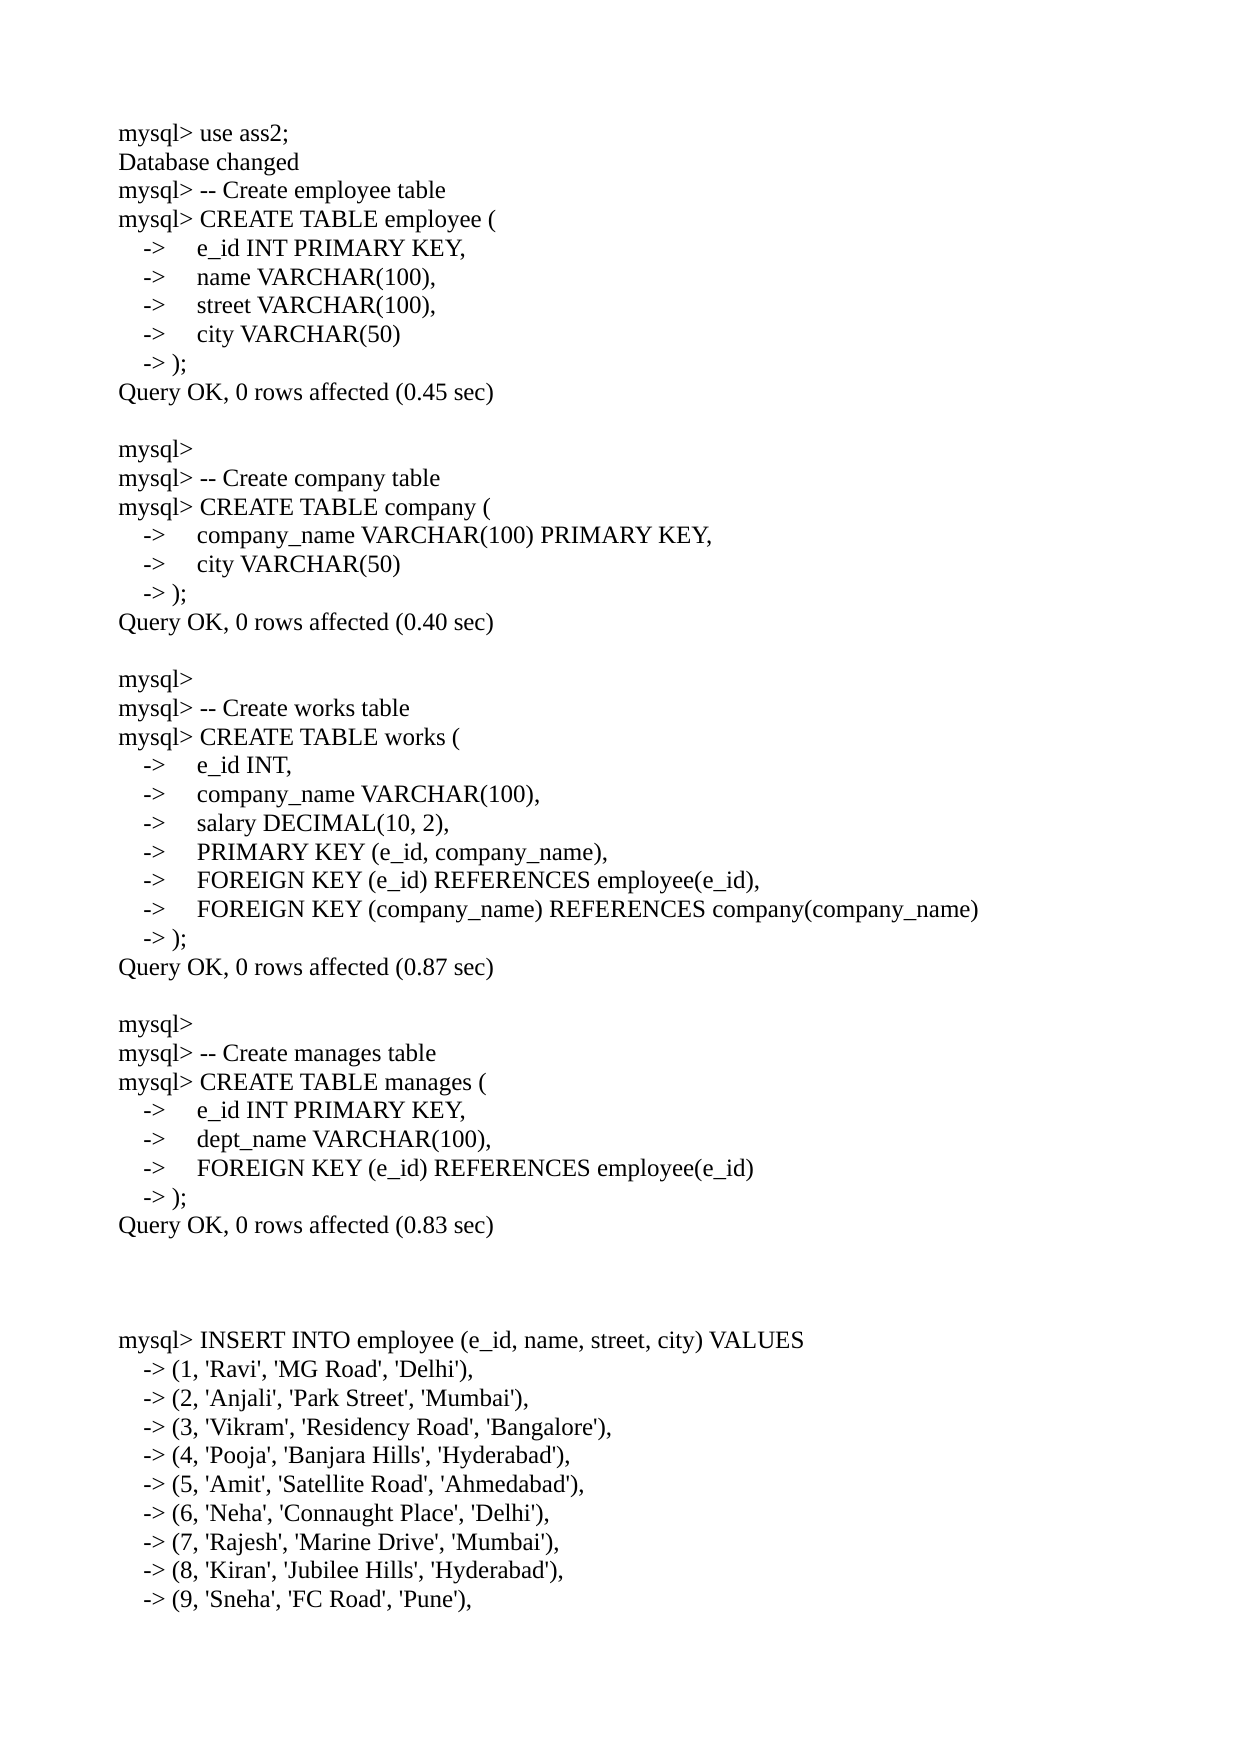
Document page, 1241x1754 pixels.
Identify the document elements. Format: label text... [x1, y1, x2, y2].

text Query OK, 0 rows affected (0.45 sec) [118, 377, 1122, 406]
text mysql> -- Create company table [118, 463, 1122, 492]
text mysql> [118, 1009, 1122, 1038]
text -> company_name VARCHAR(100), [118, 779, 1122, 808]
text mysql> -- Create works table [118, 693, 1122, 722]
text -> street VARCHAR(100), [118, 291, 1122, 319]
text mysql> CREATE TABLE company ( [118, 492, 1122, 521]
text -> (6, 'Neha', 'Connaught Place', 'Delhi'), [118, 1498, 1122, 1527]
text -> (5, 'Amit', 'Satellite Road', 'Ahmedabad'), [118, 1469, 1122, 1498]
text mysql> use ass2; [118, 118, 1122, 147]
text -> FOREIGN KEY (company_name) REFERENCES company(company_name) [118, 894, 1122, 923]
text -> e_id INT, [118, 751, 1122, 779]
text -> e_id INT PRIMARY KEY, [118, 233, 1122, 262]
text mysql> CREATE TABLE employee ( [118, 204, 1122, 233]
text mysql> -- Create manages table [118, 1038, 1122, 1067]
text -> FOREIGN KEY (e_id) REFERENCES employee(e_id), [118, 866, 1122, 894]
text -> (7, 'Rajesh', 'Marine Drive', 'Mumbai'), [118, 1527, 1122, 1556]
text Query OK, 0 rows affected (0.40 sec) [118, 607, 1122, 636]
text -> company_name VARCHAR(100) PRIMARY KEY, [118, 521, 1122, 549]
text -> (8, 'Kiran', 'Jubilee Hills', 'Hyderabad'), [118, 1556, 1122, 1584]
text -> (4, 'Pooja', 'Banjara Hills', 'Hyderabad'), [118, 1441, 1122, 1469]
text mysql> [118, 434, 1122, 463]
text -> city VARCHAR(50) [118, 319, 1122, 348]
text -> ); [118, 348, 1122, 377]
text -> ); [118, 1182, 1122, 1211]
text mysql> INSERT INTO employee (e_id, name, street, city) VALUES [118, 1326, 1122, 1354]
text -> FOREIGN KEY (e_id) REFERENCES employee(e_id) [118, 1153, 1122, 1182]
text mysql> CREATE TABLE manages ( [118, 1067, 1122, 1096]
text -> PRIMARY KEY (e_id, company_name), [118, 837, 1122, 866]
text Query OK, 0 rows affected (0.83 sec) [118, 1211, 1122, 1239]
text -> (2, 'Anjali', 'Park Street', 'Mumbai'), [118, 1383, 1122, 1412]
text -> e_id INT PRIMARY KEY, [118, 1096, 1122, 1124]
text -> city VARCHAR(50) [118, 549, 1122, 578]
text Database changed [118, 147, 1122, 176]
text mysql> -- Create employee table [118, 176, 1122, 204]
text -> ); [118, 923, 1122, 952]
text -> (1, 'Ravi', 'MG Road', 'Delhi'), [118, 1354, 1122, 1383]
text -> name VARCHAR(100), [118, 262, 1122, 291]
text mysql> CREATE TABLE works ( [118, 722, 1122, 751]
text -> (9, 'Sneha', 'FC Road', 'Pune'), [118, 1584, 1122, 1613]
text -> salary DECIMAL(10, 2), [118, 808, 1122, 837]
text -> dept_name VARCHAR(100), [118, 1124, 1122, 1153]
text Query OK, 0 rows affected (0.87 sec) [118, 952, 1122, 981]
text -> ); [118, 578, 1122, 607]
text mysql> [118, 664, 1122, 693]
text -> (3, 'Vikram', 'Residency Road', 'Bangalore'), [118, 1412, 1122, 1441]
